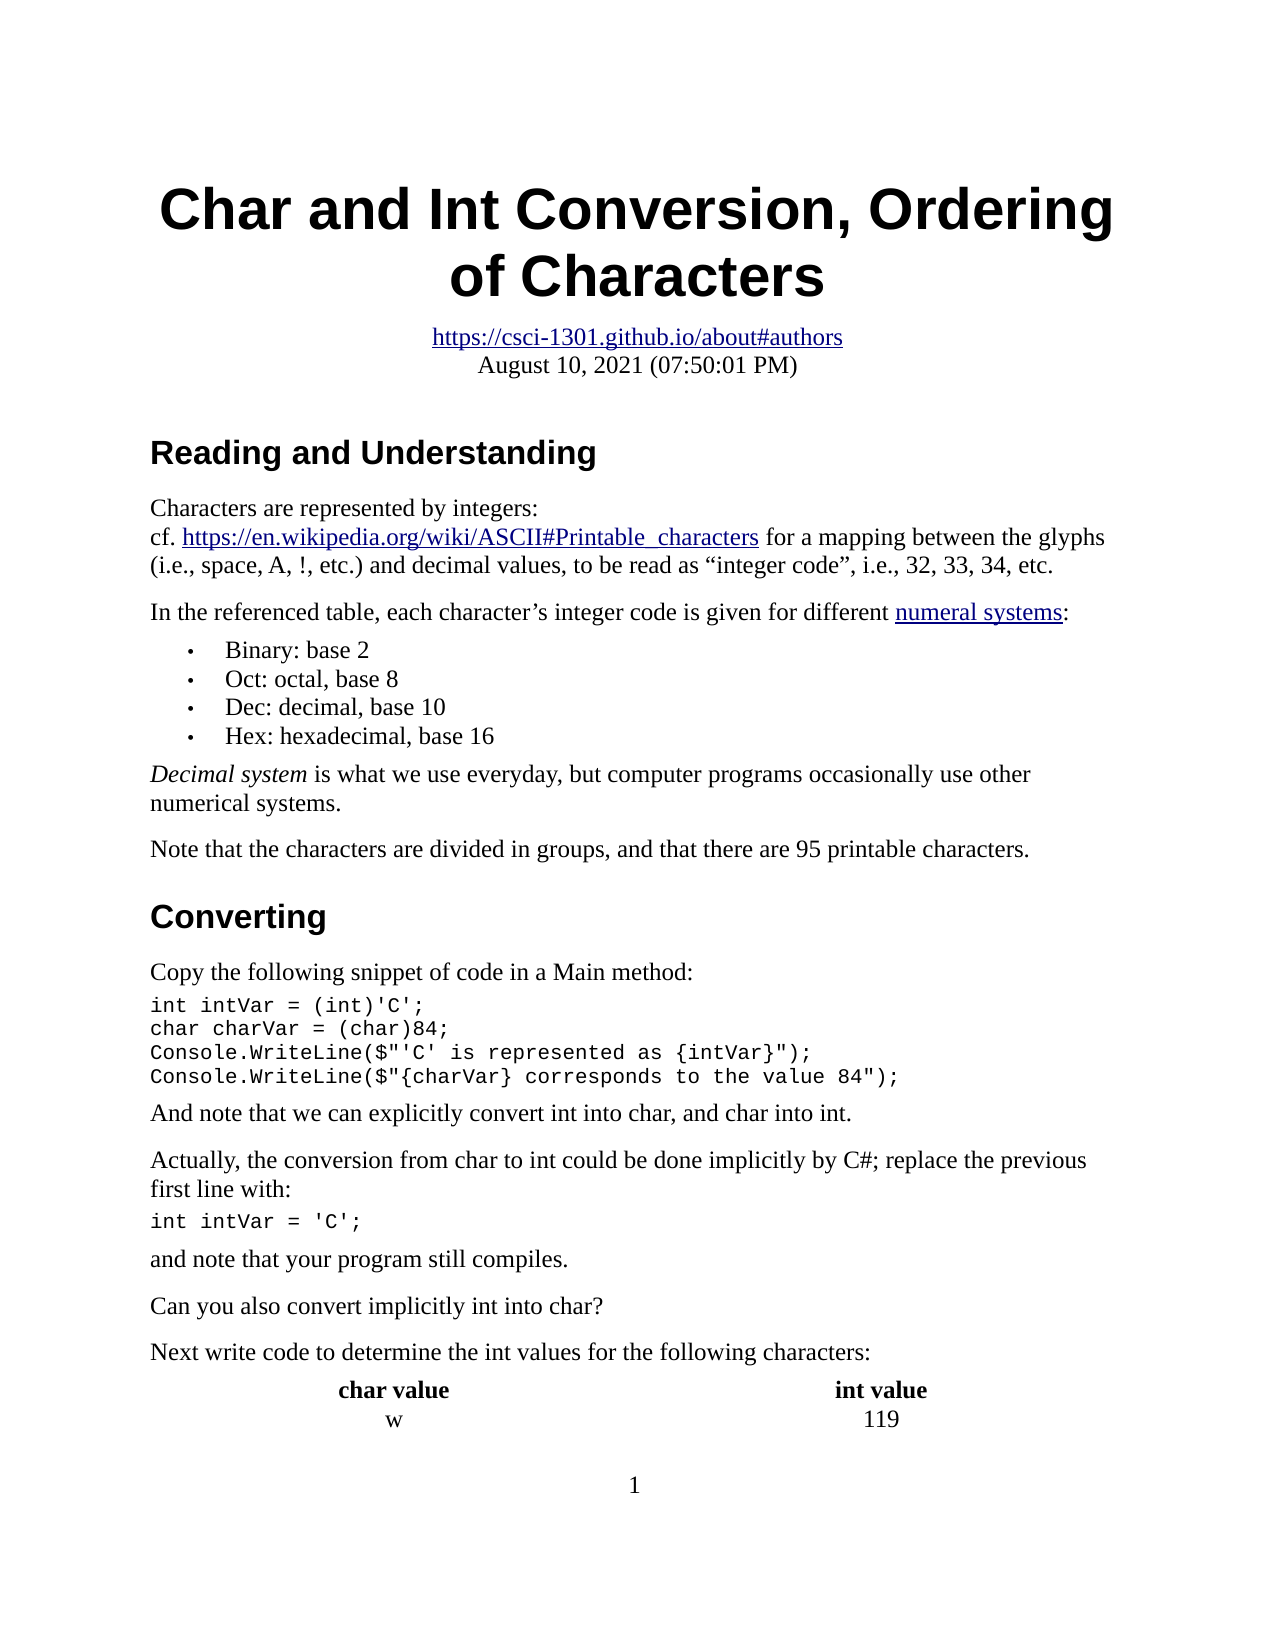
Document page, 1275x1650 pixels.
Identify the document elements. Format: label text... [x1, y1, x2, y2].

list Binary: base 2 [187, 635, 1125, 664]
subtitle Reading and Understanding [150, 433, 1125, 472]
subtitle Converting [150, 897, 1125, 936]
text Copy the following snippet of code in a Main method: [150, 957, 1125, 986]
text int intVar = (int)'C'; [150, 995, 1125, 1018]
list Hex: hexadecimal, base 16 [187, 721, 1125, 750]
text Can you also convert implicitly int into char? [150, 1291, 1125, 1319]
text Decimal system is what we use everyday, but computer programs occasionally use other numerical systems. [150, 759, 1125, 816]
text Console.WriteLine($"{charVar} corresponds to the value 84"); [150, 1066, 1125, 1089]
text char charVar = (char)84; [150, 1018, 1125, 1042]
table_header int value [638, 1375, 1125, 1404]
text Next write code to determine the int values for the following characters: [150, 1337, 1125, 1366]
text https://csci-1301.github.io/about#authors [150, 322, 1125, 350]
text Note that the characters are divided in groups, and that there are 95 printable characters. [150, 834, 1125, 863]
text Console.WriteLine($"'C' is represented as {intVar}"); [150, 1042, 1125, 1066]
text int intVar = 'C'; [150, 1211, 1125, 1235]
text And note that we can explicitly convert int into char, and char into int. [150, 1098, 1125, 1127]
table_cell w [150, 1404, 637, 1433]
text Characters are represented by integers: cf. https://en.wikipedia.org/wiki/ASCII#Printable_characters for a mapping between the glyphs (i.e., space, A, !, etc.) and decimal values, to be read as “integer code”, i.e., 32, 33, 34, etc. [150, 493, 1125, 579]
list Dec: decimal, base 10 [187, 692, 1125, 721]
table_cell 119 [638, 1404, 1125, 1433]
text Actually, the conversion from char to int could be done implicitly by C#; replace the previous first line with: [150, 1145, 1125, 1202]
text and note that your program still compiles. [150, 1244, 1125, 1273]
title Char and Int Conversion, Ordering of Characters [150, 175, 1125, 309]
text August 10, 2021 (07:50:01 PM) [150, 350, 1125, 379]
list Oct: octal, base 8 [187, 664, 1125, 692]
text In the referenced table, each character’s integer code is given for different numeral systems: [150, 597, 1125, 626]
table_header char value [150, 1375, 637, 1404]
